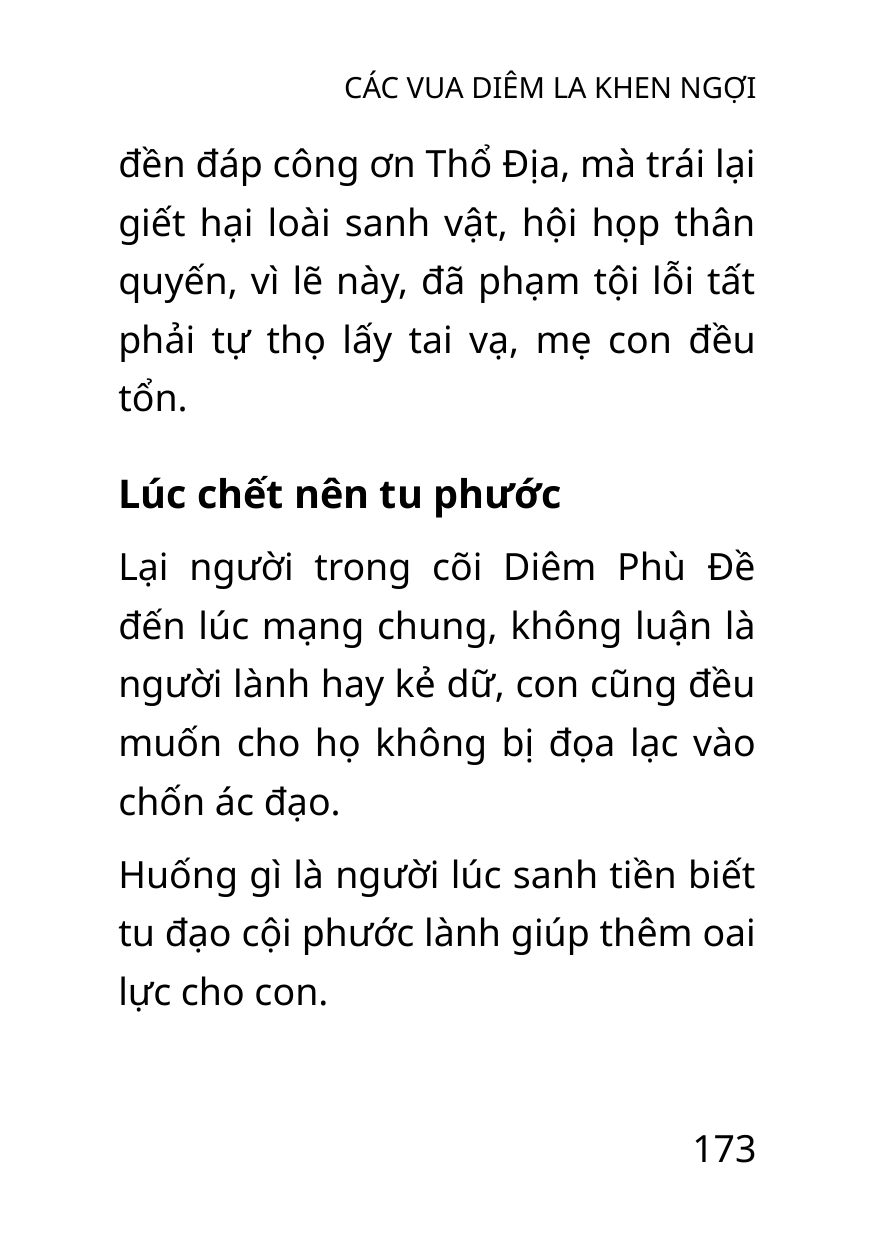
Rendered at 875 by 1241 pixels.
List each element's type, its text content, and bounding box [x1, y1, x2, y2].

text đền đáp công ơn Thổ Địa, mà trái lại giết hại loài sanh vật, hội họp thân quyến, vì lẽ này, đã phạm tội lỗi tất phải tự thọ lấy tai vạ, mẹ con đều tổn. [118, 137, 756, 423]
text Lại người trong cõi Diêm Phù Đề đến lúc mạng chung, không luận là người lành hay kẻ dữ, con cũng đều muốn cho họ không bị đọa lạc vào chốn ác đạo. [118, 540, 756, 826]
subtitle Lúc chết nên tu phước [118, 466, 756, 520]
text Huống gì là người lúc sanh tiền biết tu đạo cội phước lành giúp thêm oai lực cho con. [118, 848, 756, 1016]
